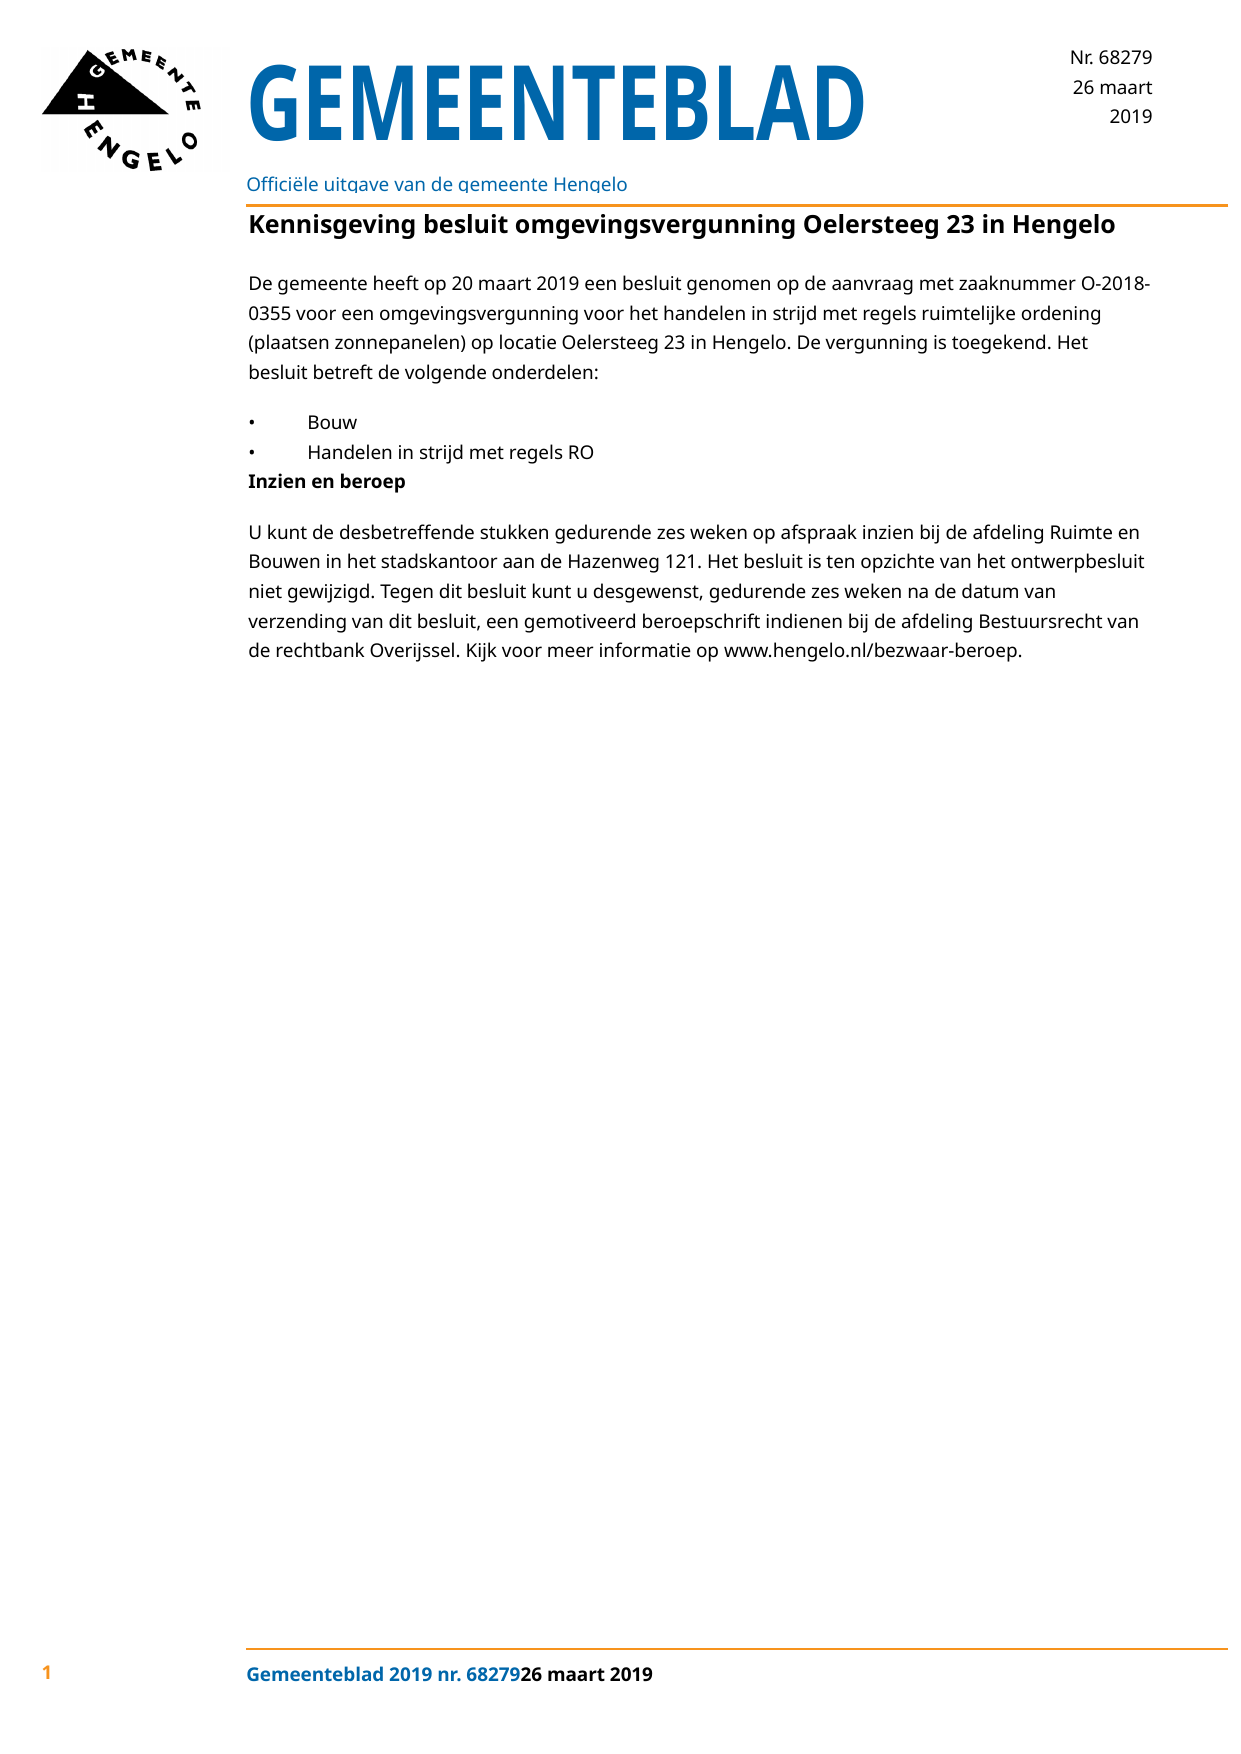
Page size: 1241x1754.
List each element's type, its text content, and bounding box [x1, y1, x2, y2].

text Kennisgeving besluit omgevingsvergunning Oelersteeg 23 in Hengelo [248, 207, 1152, 241]
picture [41, 47, 231, 172]
text U kunt de desbetreffende stukken gedurende zes weken op afspraak inzien bij de afdeling Ruimte en Bouwen in het stadskantoor aan de Hazenweg 121. Het besluit is ten opzichte van het ontwerpbesluit niet gewijzigd. Tegen dit besluit kunt u desgewenst, gedurende zes weken na de datum van verzending van dit besluit, een gemotiveerd beroepschrift indienen bij de afdeling Bestuursrecht van de rechtbank Overijssel. Kijk voor meer informatie op www.hengelo.nl/bezwaar-beroep. [248, 519, 1152, 663]
text Inzien en beroep [248, 469, 1152, 494]
list Bouw [248, 409, 1152, 435]
list Handelen in strijd met regels RO [248, 439, 1152, 465]
text De gemeente heeft op 20 maart 2019 een besluit genomen op de aanvraag met zaaknummer O-2018-0355 voor een omgevingsvergunning voor het handelen in strijd met regels ruimtelijke ordening (plaatsen zonnepanelen) op locatie Oelersteeg 23 in Hengelo. De vergunning is toegekend. Het besluit betreft de volgende onderdelen: [248, 270, 1152, 385]
